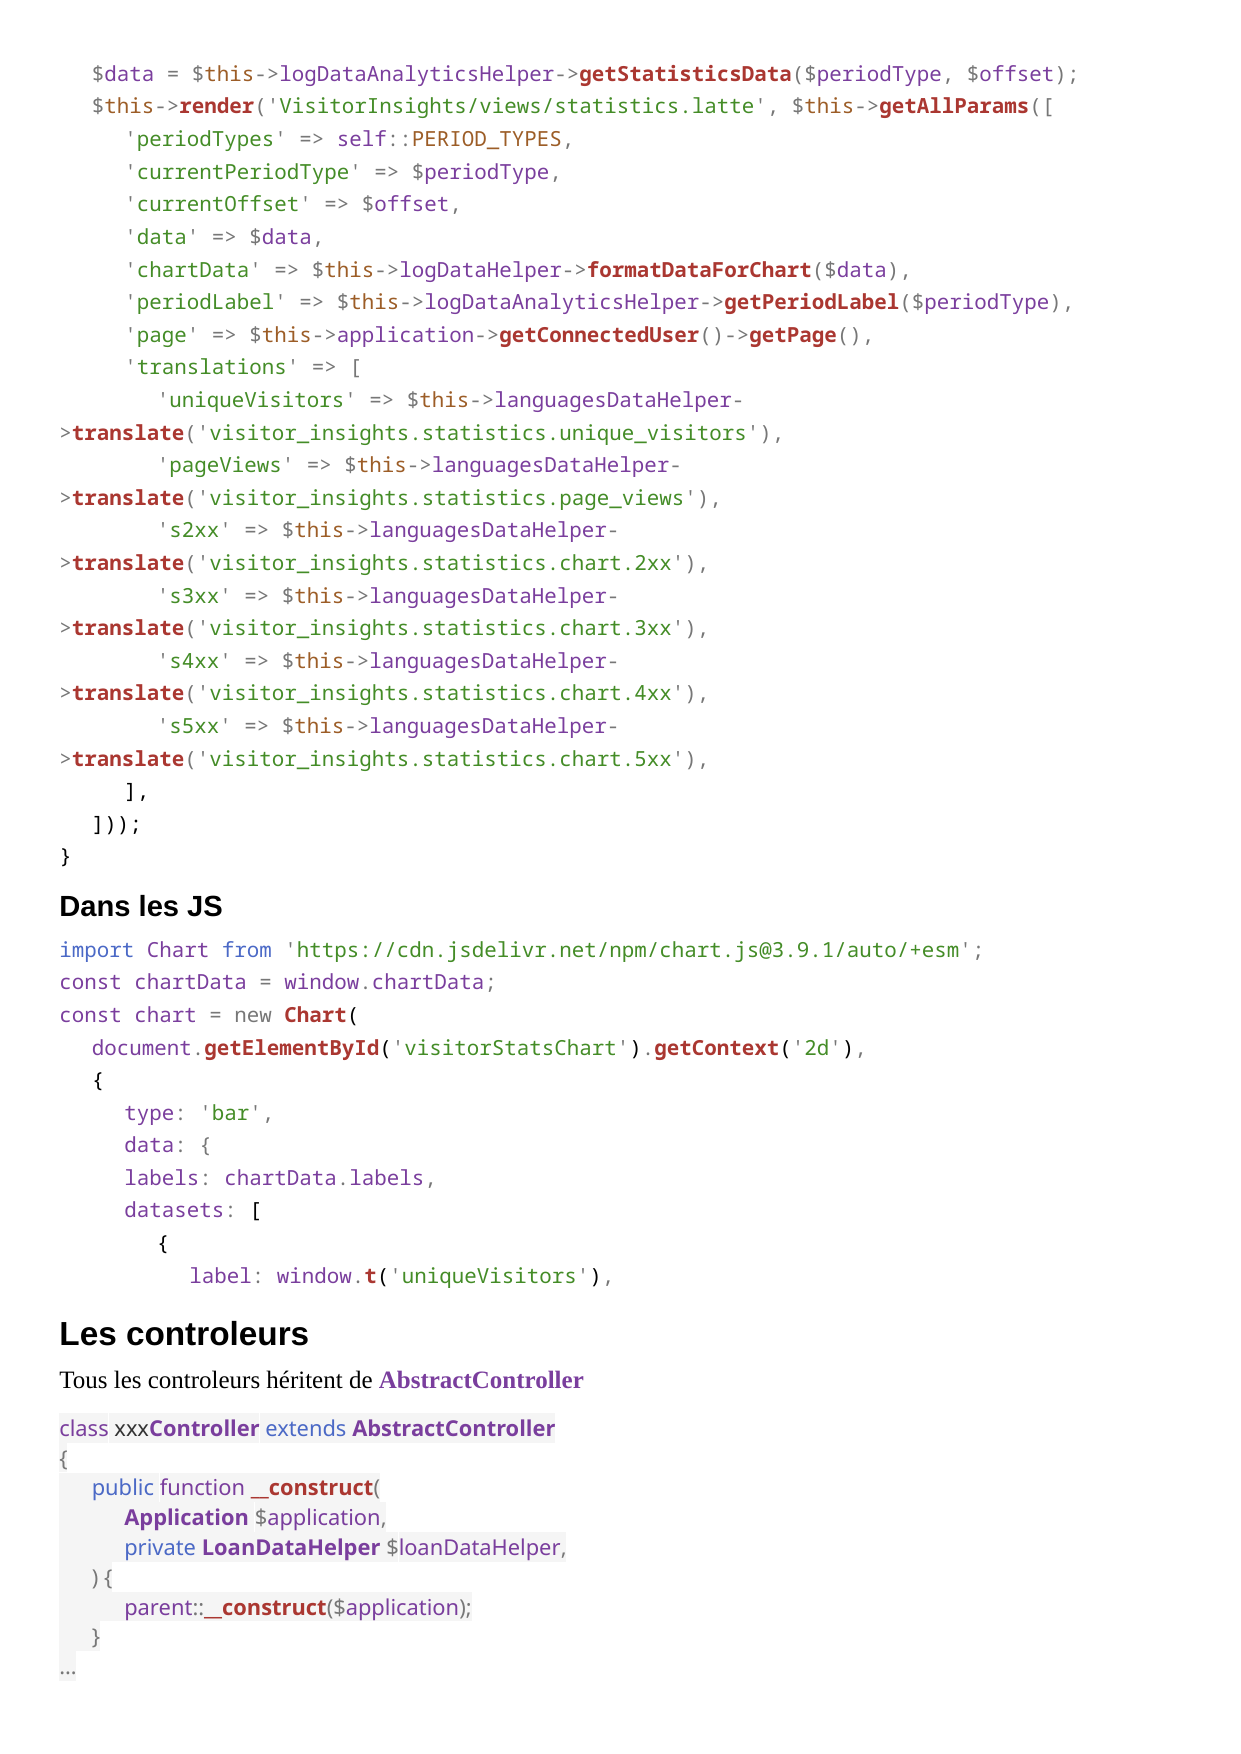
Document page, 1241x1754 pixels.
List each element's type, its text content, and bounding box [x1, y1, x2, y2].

text Application $application, [59, 1502, 1181, 1532]
text type: 'bar', [59, 1098, 1181, 1126]
text 'periodLabel' => $this->logDataAnalyticsHelper->getPeriodLabel($periodType), [59, 287, 1181, 316]
text 's3xx' => $this->languagesDataHelper->translate('visitor_insights.statistics.chart.3xx'), [59, 581, 1181, 642]
text ) { [59, 1562, 1181, 1592]
text document.getElementById('visitorStatsChart').getContext('2d'), [59, 1033, 1181, 1061]
text ], [59, 776, 1181, 805]
text 'currentPeriodType' => $periodType, [59, 157, 1181, 185]
text $data = $this->logDataAnalyticsHelper->getStatisticsData($periodType, $offset); [59, 59, 1181, 87]
text 'uniqueVisitors' => $this->languagesDataHelper->translate('visitor_insights.statistics.unique_visitors'), [59, 385, 1181, 446]
subtitle Les controleurs [59, 1314, 1181, 1353]
text label: window.t('uniqueVisitors'), [59, 1261, 1181, 1289]
text 'pageViews' => $this->languagesDataHelper->translate('visitor_insights.statistics.page_views'), [59, 450, 1181, 511]
text { [59, 1228, 1181, 1257]
text import Chart from 'https://cdn.jsdelivr.net/npm/chart.js@3.9.1/auto/+esm'; [59, 935, 1181, 963]
text } [59, 1621, 1181, 1651]
text 'data' => $data, [59, 222, 1181, 251]
text labels: chartData.labels, [59, 1163, 1181, 1191]
text datasets: [ [59, 1196, 1181, 1224]
text 'page' => $this->application->getConnectedUser()->getPage(), [59, 320, 1181, 348]
text ])); [59, 809, 1181, 837]
text 's4xx' => $this->languagesDataHelper->translate('visitor_insights.statistics.chart.4xx'), [59, 646, 1181, 707]
text const chartData = window.chartData; [59, 967, 1181, 996]
text } [59, 842, 1181, 870]
text private LoanDataHelper $loanDataHelper, [59, 1532, 1181, 1562]
text { [59, 1065, 1181, 1094]
subtitle Dans les JS [59, 889, 1181, 922]
text data: { [59, 1130, 1181, 1159]
text 's2xx' => $this->languagesDataHelper->translate('visitor_insights.statistics.chart.2xx'), [59, 516, 1181, 577]
text 'currentOffset' => $offset, [59, 189, 1181, 218]
text 'chartData' => $this->logDataHelper->formatDataForChart($data), [59, 255, 1181, 283]
text const chart = new Chart( [59, 1000, 1181, 1028]
text 'translations' => [ [59, 352, 1181, 381]
text … [59, 1651, 1181, 1681]
text public function __construct( [59, 1472, 1181, 1502]
text Tous les controleurs héritent de AbstractController [59, 1365, 1181, 1394]
text class xxxController extends AbstractController [59, 1413, 1181, 1443]
text { [59, 1443, 1181, 1472]
text 'periodTypes' => self::PERIOD_TYPES, [59, 124, 1181, 153]
text parent::__construct($application); [59, 1592, 1181, 1621]
text $this->render('VisitorInsights/views/statistics.latte', $this->getAllParams([ [59, 92, 1181, 120]
text 's5xx' => $this->languagesDataHelper->translate('visitor_insights.statistics.chart.5xx'), [59, 711, 1181, 772]
